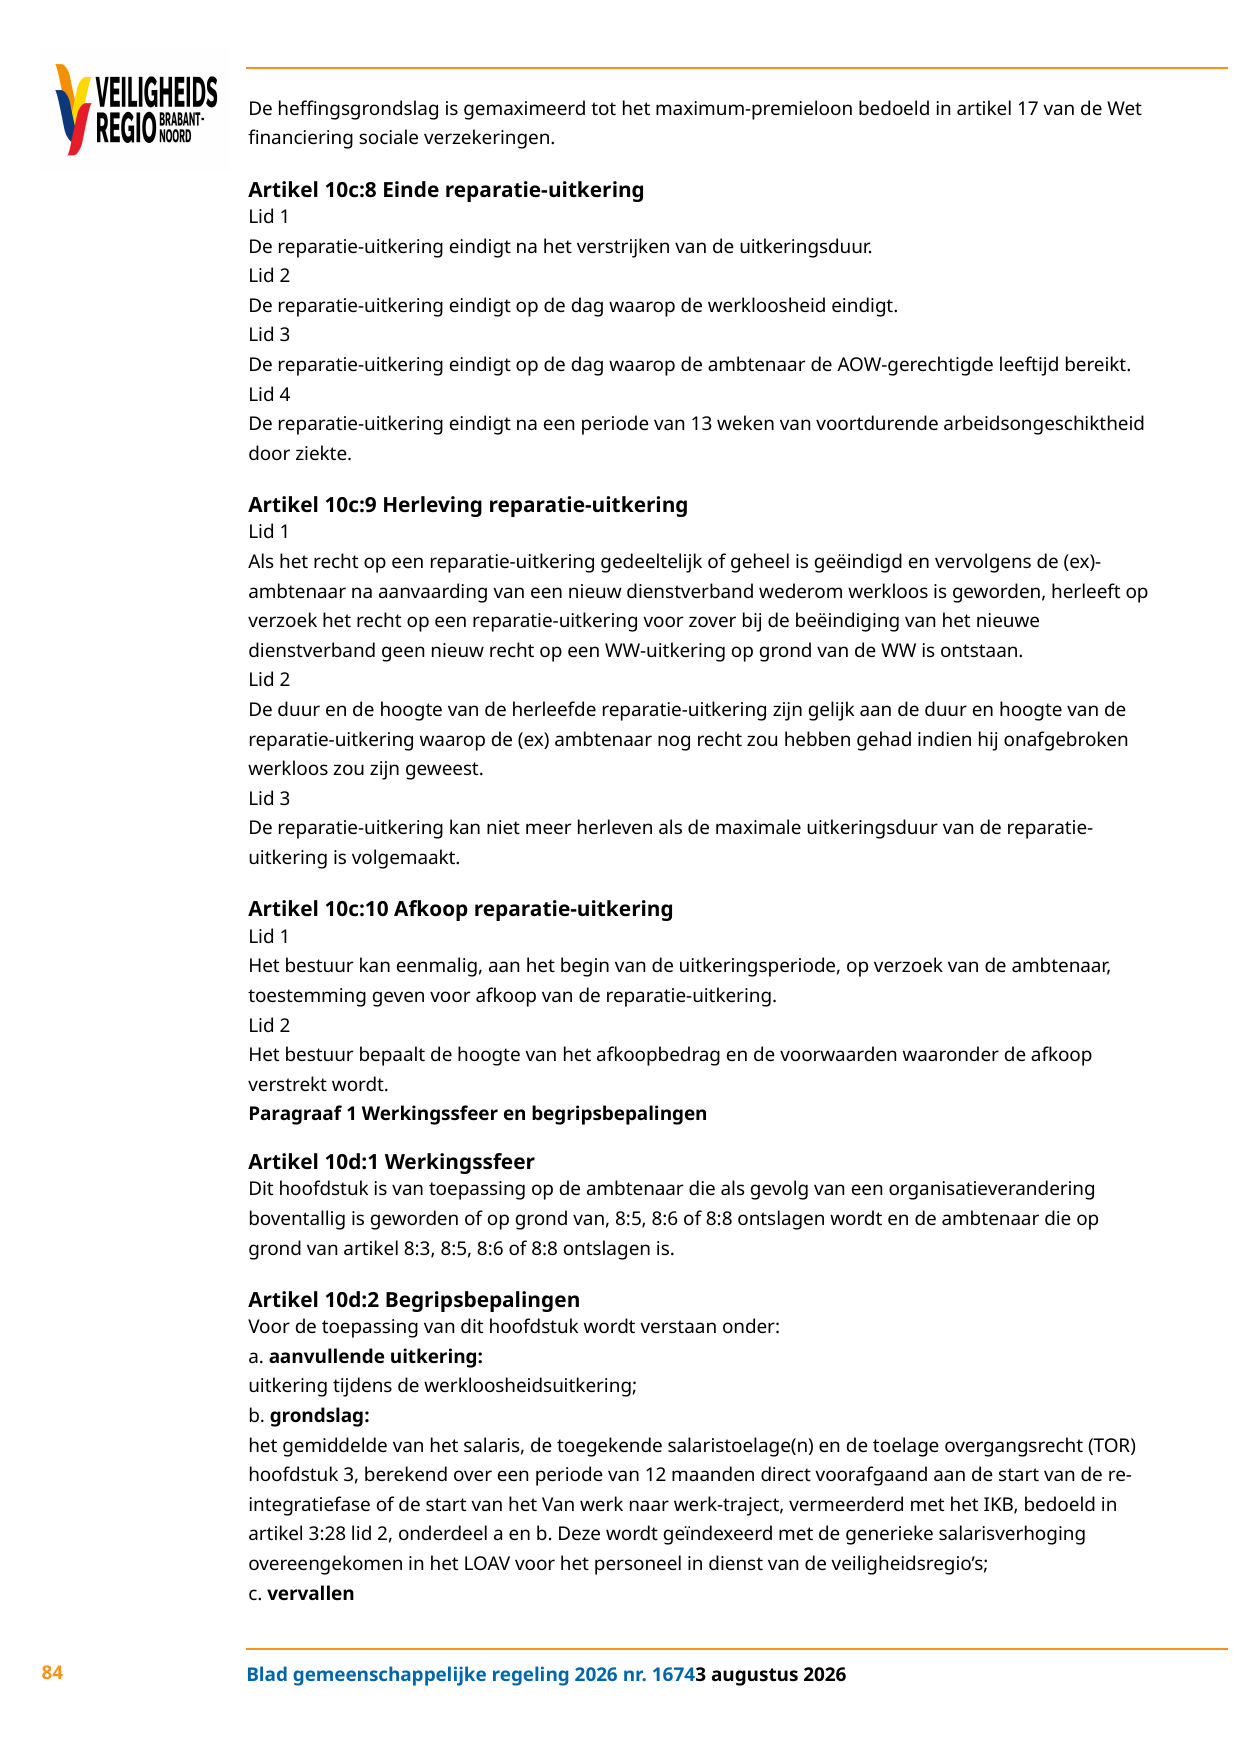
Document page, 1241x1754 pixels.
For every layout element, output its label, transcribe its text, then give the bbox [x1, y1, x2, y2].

picture [41, 47, 231, 172]
text De heffingsgrondslag is gemaximeerd tot het maximum-premieloon bedoeld in artikel 17 van de Wet financiering sociale verzekeringen. [248, 95, 1152, 150]
text De duur en de hoogte van de herleefde reparatie-uitkering zijn gelijk aan de duur en hoogte van de reparatie-uitkering waarop de (ex) ambtenaar nog recht zou hebben gehad indien hij onafgebroken werkloos zou zijn geweest. [248, 696, 1152, 781]
text Artikel 10c:9 Herleving reparatie-uitkering [248, 490, 1152, 519]
text uitkering tijdens de werkloosheidsuitkering; [248, 1373, 1152, 1398]
text Het bestuur kan eenmalig, aan het begin van de uitkeringsperiode, op verzoek van de ambtenaar, toestemming geven voor afkoop van de reparatie-uitkering. [248, 953, 1152, 1008]
text Artikel 10d:1 Werkingssfeer [248, 1147, 1152, 1176]
text Lid 1 [248, 519, 1152, 544]
text a. aanvullende uitkering: [248, 1343, 1152, 1369]
text Lid 2 [248, 262, 1152, 288]
text c. vervallen [248, 1580, 1152, 1606]
text Als het recht op een reparatie-uitkering gedeeltelijk of geheel is geëindigd en vervolgens de (ex)-ambtenaar na aanvaarding van een nieuw dienstverband wederom werkloos is geworden, herleeft op verzoek het recht op een reparatie-uitkering voor zover bij de beëindiging van het nieuwe dienstverband geen nieuw recht op een WW-uitkering op grond van de WW is ontstaan. [248, 548, 1152, 663]
text Lid 1 [248, 203, 1152, 229]
text De reparatie-uitkering eindigt op de dag waarop de werkloosheid eindigt. [248, 292, 1152, 318]
text Lid 4 [248, 381, 1152, 406]
text b. grondslag: [248, 1402, 1152, 1428]
text De reparatie-uitkering eindigt na een periode van 13 weken van voortdurende arbeidsongeschiktheid door ziekte. [248, 410, 1152, 466]
text Het bestuur bepaalt de hoogte van het afkoopbedrag en de voorwaarden waaronder de afkoop verstrekt wordt. [248, 1041, 1152, 1097]
text Artikel 10c:10 Afkoop reparatie-uitkering [248, 894, 1152, 923]
text Lid 2 [248, 667, 1152, 692]
text Lid 3 [248, 785, 1152, 811]
text Dit hoofdstuk is van toepassing op de ambtenaar die als gevolg van een organisatieverandering boventallig is geworden of op grond van, 8:5, 8:6 of 8:8 ontslagen wordt en de ambtenaar die op grond van artikel 8:3, 8:5, 8:6 of 8:8 ontslagen is. [248, 1176, 1152, 1260]
text het gemiddelde van het salaris, de toegekende salaristoelage(n) en de toelage overgangsrecht (TOR) hoofdstuk 3, berekend over een periode van 12 maanden direct voorafgaand aan de start van de re-integratiefase of de start van het Van werk naar werk-traject, vermeerderd met het IKB, bedoeld in artikel 3:28 lid 2, onderdeel a en b. Deze wordt geïndexeerd met de generieke salarisverhoging overeengekomen in het LOAV voor het personeel in dienst van de veiligheidsregio’s; [248, 1432, 1152, 1576]
text Lid 3 [248, 322, 1152, 347]
text Lid 1 [248, 923, 1152, 949]
text De reparatie-uitkering kan niet meer herleven als de maximale uitkeringsduur van de reparatie-uitkering is volgemaakt. [248, 814, 1152, 870]
text De reparatie-uitkering eindigt na het verstrijken van de uitkeringsduur. [248, 233, 1152, 258]
text Paragraaf 1 Werkingssfeer en begripsbepalingen [248, 1101, 1152, 1126]
text Artikel 10d:2 Begripsbepalingen [248, 1285, 1152, 1313]
text Voor de toepassing van dit hoofdstuk wordt verstaan onder: [248, 1313, 1152, 1339]
text De reparatie-uitkering eindigt op de dag waarop de ambtenaar de AOW-gerechtigde leeftijd bereikt. [248, 351, 1152, 377]
text Lid 2 [248, 1012, 1152, 1037]
text Artikel 10c:8 Einde reparatie-uitkering [248, 175, 1152, 203]
